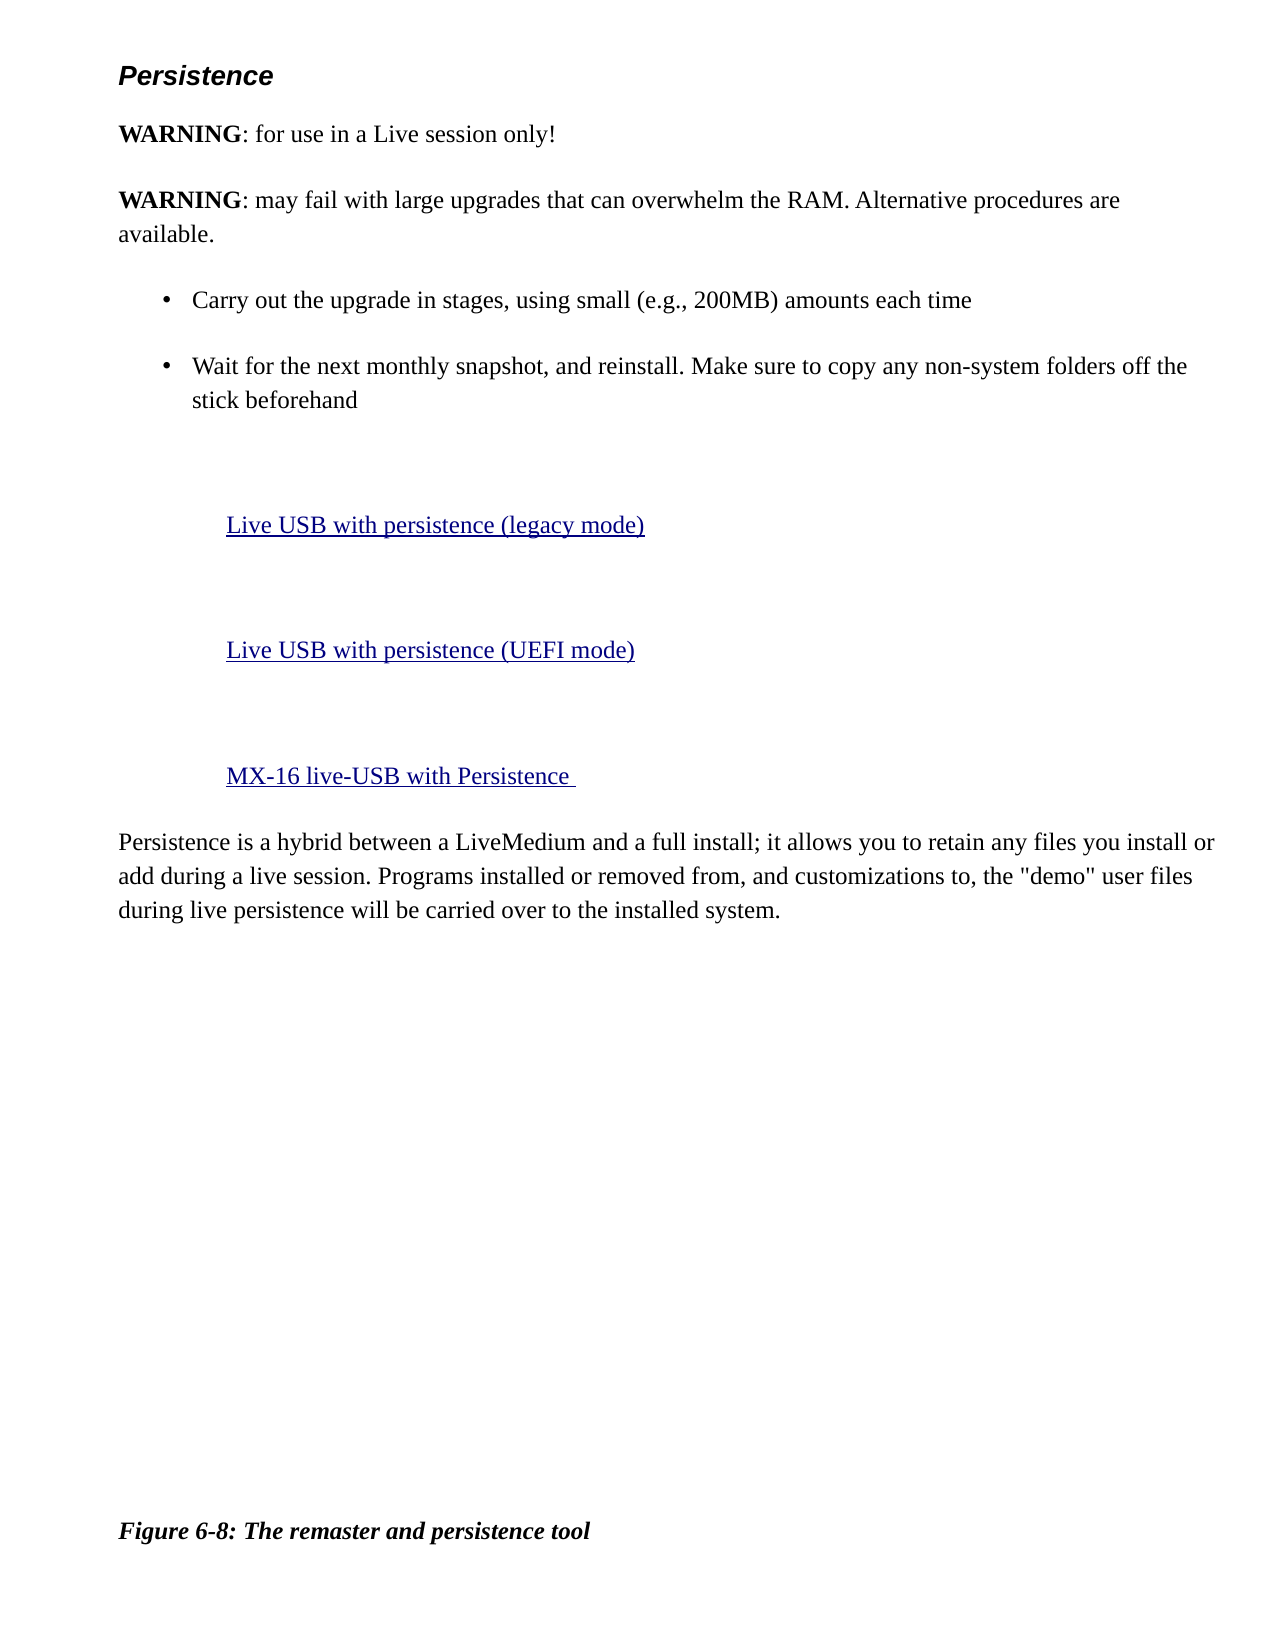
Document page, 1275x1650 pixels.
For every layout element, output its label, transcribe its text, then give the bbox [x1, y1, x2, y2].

text Persistence is a hybrid between a LiveMedium and a full install; it allows you to retain any files you install or add during a live session. Programs installed or removed from, and customizations to, the "demo" user files during live persistence will be carried over to the installed system. [118, 827, 1216, 924]
list Wait for the next monthly snapshot, and reinstall. Make sure to copy any non-system folders off the stick beforehand [162, 351, 1216, 414]
text WARNING: may fail with large upgrades that can overwhelm the RAM. Alternative procedures are available. [118, 185, 1216, 248]
text WARNING: for use in a Live session only! [118, 119, 1216, 148]
text MX-16 live-USB with Persistence [118, 701, 1216, 789]
text Live USB with persistence (legacy mode) [118, 451, 1216, 539]
text Figure 6-8: The remaster and persistence tool [118, 1516, 1216, 1545]
subtitle Persistence [118, 59, 1216, 91]
text Live USB with persistence (UEFI mode) [118, 576, 1216, 664]
list Carry out the upgrade in stages, using small (e.g., 200MB) amounts each time [162, 285, 1216, 314]
